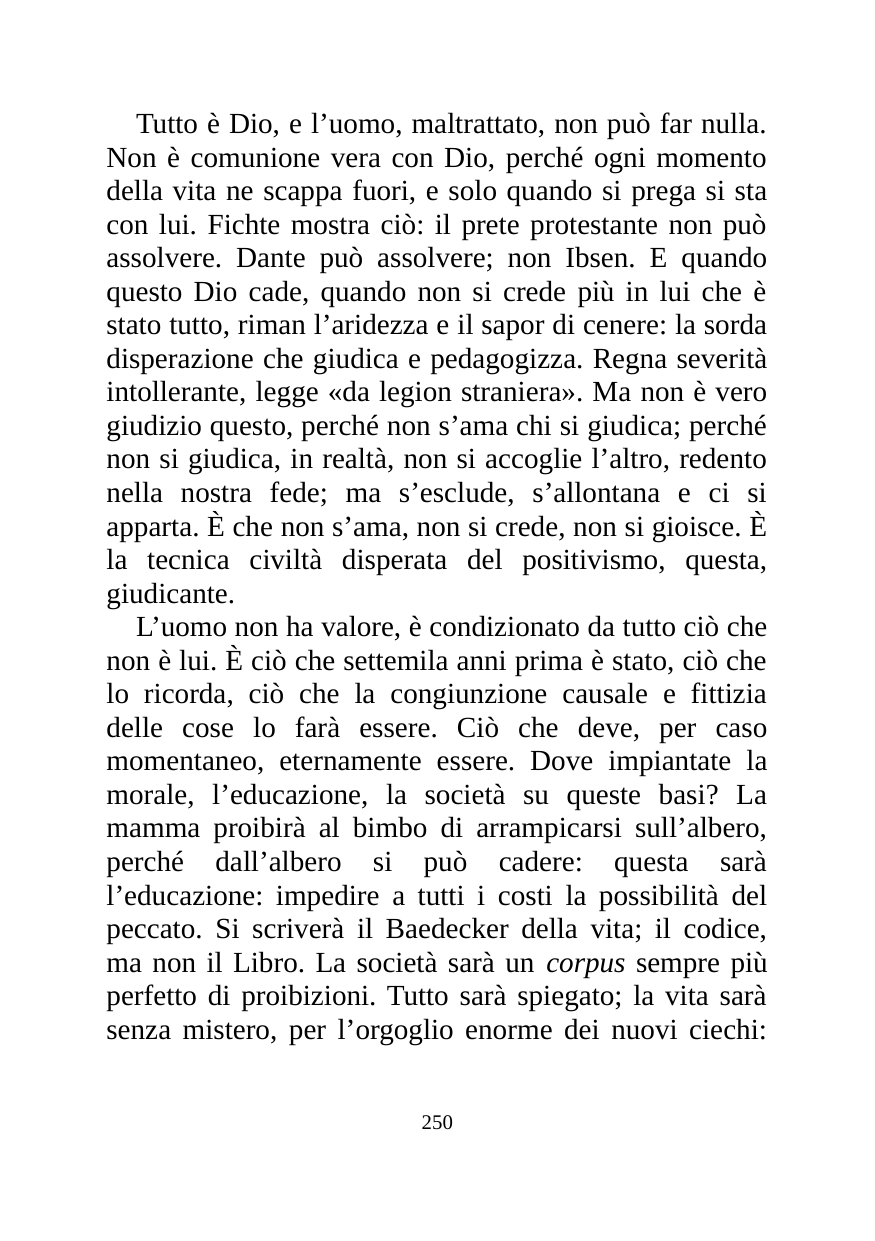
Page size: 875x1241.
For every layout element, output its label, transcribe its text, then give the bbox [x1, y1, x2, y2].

text L’uomo non ha valore, è condizionato da tutto ciò che non è lui. È ciò che settemila anni prima è stato, ciò che lo ricorda, ciò che la congiunzione causale e fittizia delle cose lo farà essere. Ciò che deve, per caso momentaneo, eternamente essere. Dove impiantate la morale, l’educazione, la società su queste basi? La mamma proibirà al bimbo di arrampicarsi sull’albero, perché dall’albero si può cadere: questa sarà l’educazione: impedire a tutti i costi la possibilità del peccato. Si scriverà il Baedecker della vita; il codice, ma non il Libro. La società sarà un corpus sempre più perfetto di proibizioni. Tutto sarà spiegato; la vita sarà senza mistero, per l’orgoglio enorme dei nuovi ciechi: [106, 609, 768, 1045]
text Tutto è Dio, e l’uomo, maltrattato, non può far nulla. Non è comunione vera con Dio, perché ogni momento della vita ne scappa fuori, e solo quando si prega si sta con lui. Fichte mostra ciò: il prete protestante non può assolvere. Dante può assolvere; non Ibsen. E quando questo Dio cade, quando non si crede più in lui che è stato tutto, riman l’aridezza e il sapor di cenere: la sorda disperazione che giudica e pedagogizza. Regna severità intollerante, legge «da legion straniera». Ma non è vero giudizio questo, perché non s’ama chi si giudica; perché non si giudica, in realtà, non si accoglie l’altro, redento nella nostra fede; ma s’esclude, s’allontana e ci si apparta. È che non s’ama, non si crede, non si gioisce. È la tecnica civiltà disperata del positivismo, questa, giudicante. [106, 106, 768, 609]
